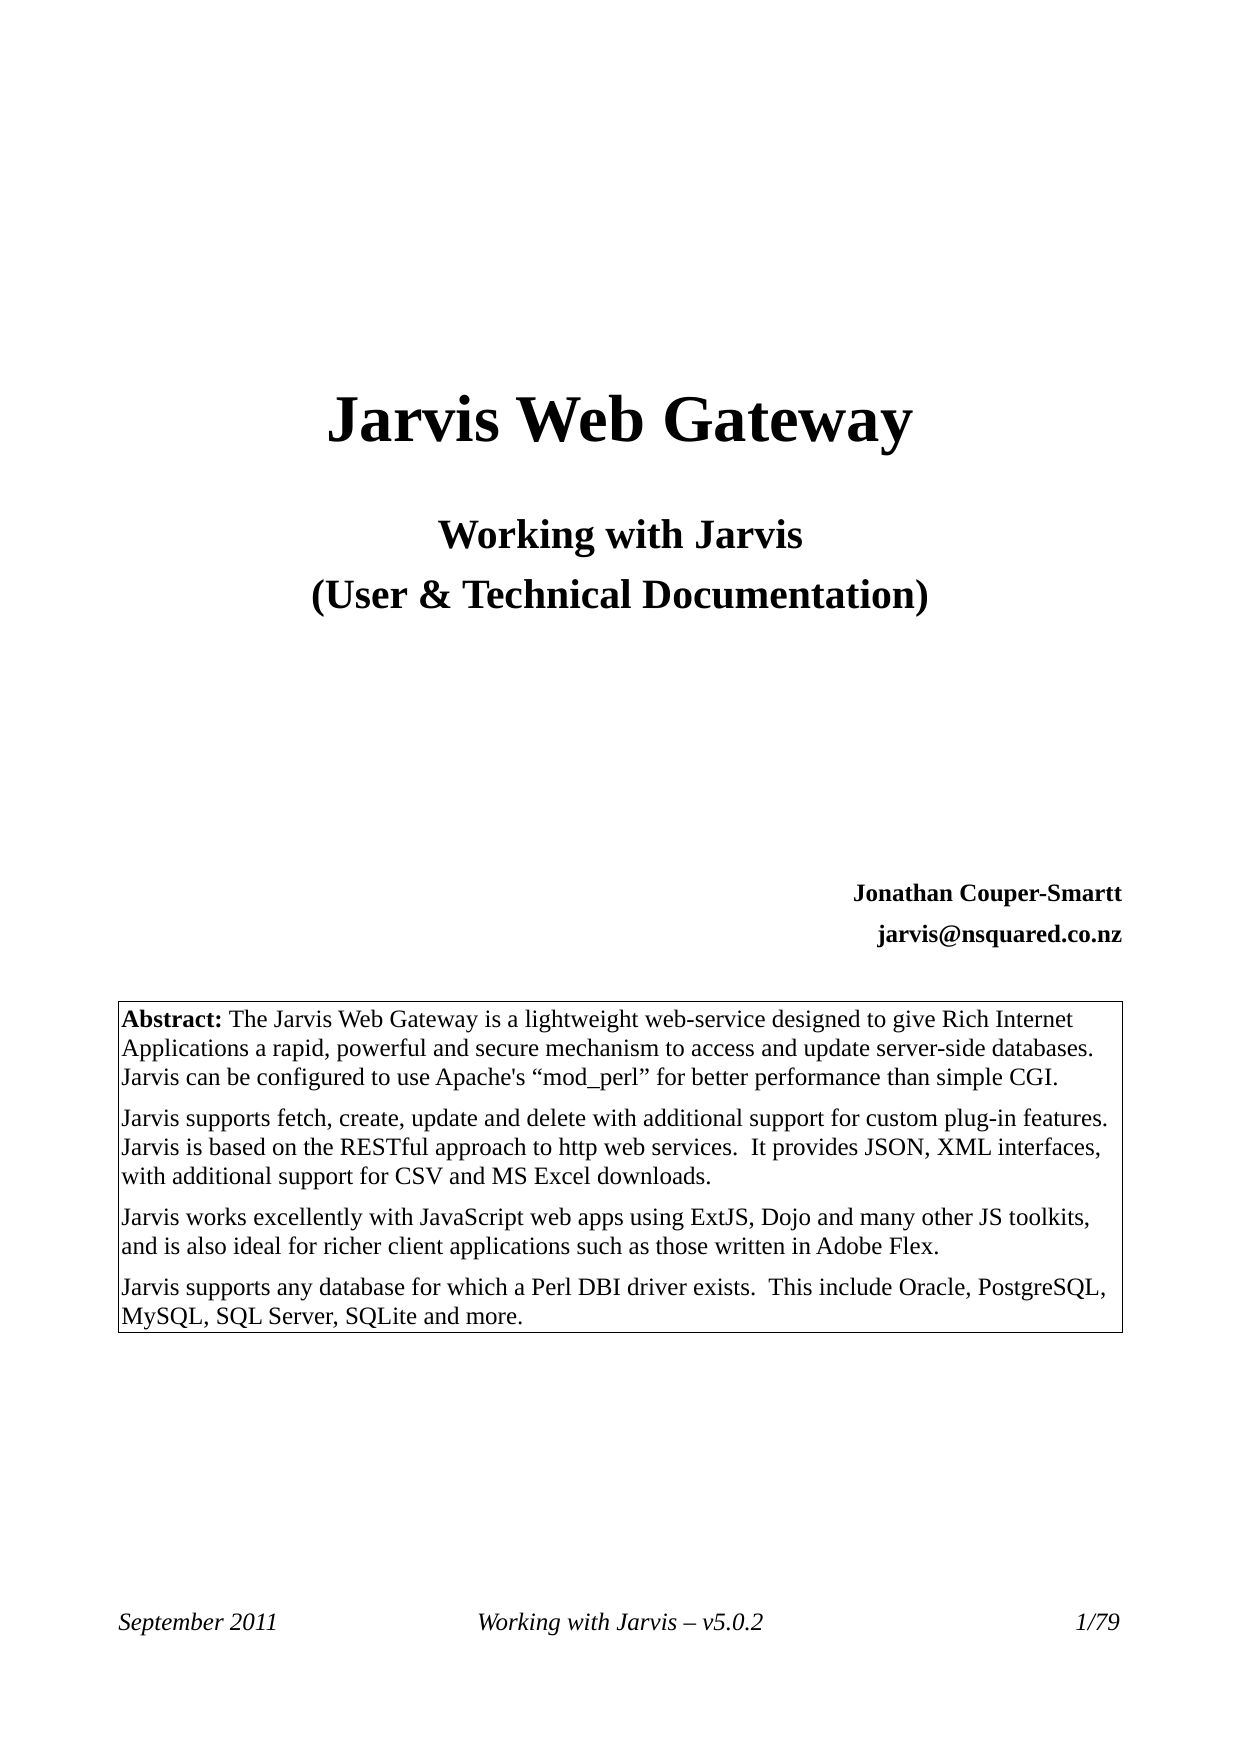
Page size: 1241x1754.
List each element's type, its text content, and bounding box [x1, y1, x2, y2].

text (User & Technical Documentation) [118, 570, 1122, 618]
text Jonathan Couper-Smartt [118, 878, 1122, 906]
text jarvis@nsquared.co.nz [118, 919, 1122, 948]
text Jarvis supports fetch, create, update and delete with additional support for custom plug-in features. Jarvis is based on the RESTful approach to http web services. It provides JSON, XML interfaces, with additional support for CSV and MS Excel downloads. [119, 1100, 1122, 1189]
text Jarvis Web Gateway [118, 379, 1122, 456]
text Jarvis supports any database for which a Perl DBI driver exists. This include Oracle, PostgreSQL, MySQL, SQL Server, SQLite and more. [119, 1269, 1122, 1332]
text Working with Jarvis [118, 509, 1122, 557]
text Abstract: The Jarvis Web Gateway is a lightweight web-service designed to give Rich Internet Applications a rapid, powerful and secure mechanism to access and update server-side databases. Jarvis can be configured to use Apache's “mod_perl” for better performance than simple CGI. [119, 1002, 1122, 1091]
text Jarvis works excellently with JavaScript web apps using ExtJS, Dojo and many other JS toolkits, and is also ideal for richer client applications such as those written in Adobe Flex. [119, 1199, 1122, 1259]
